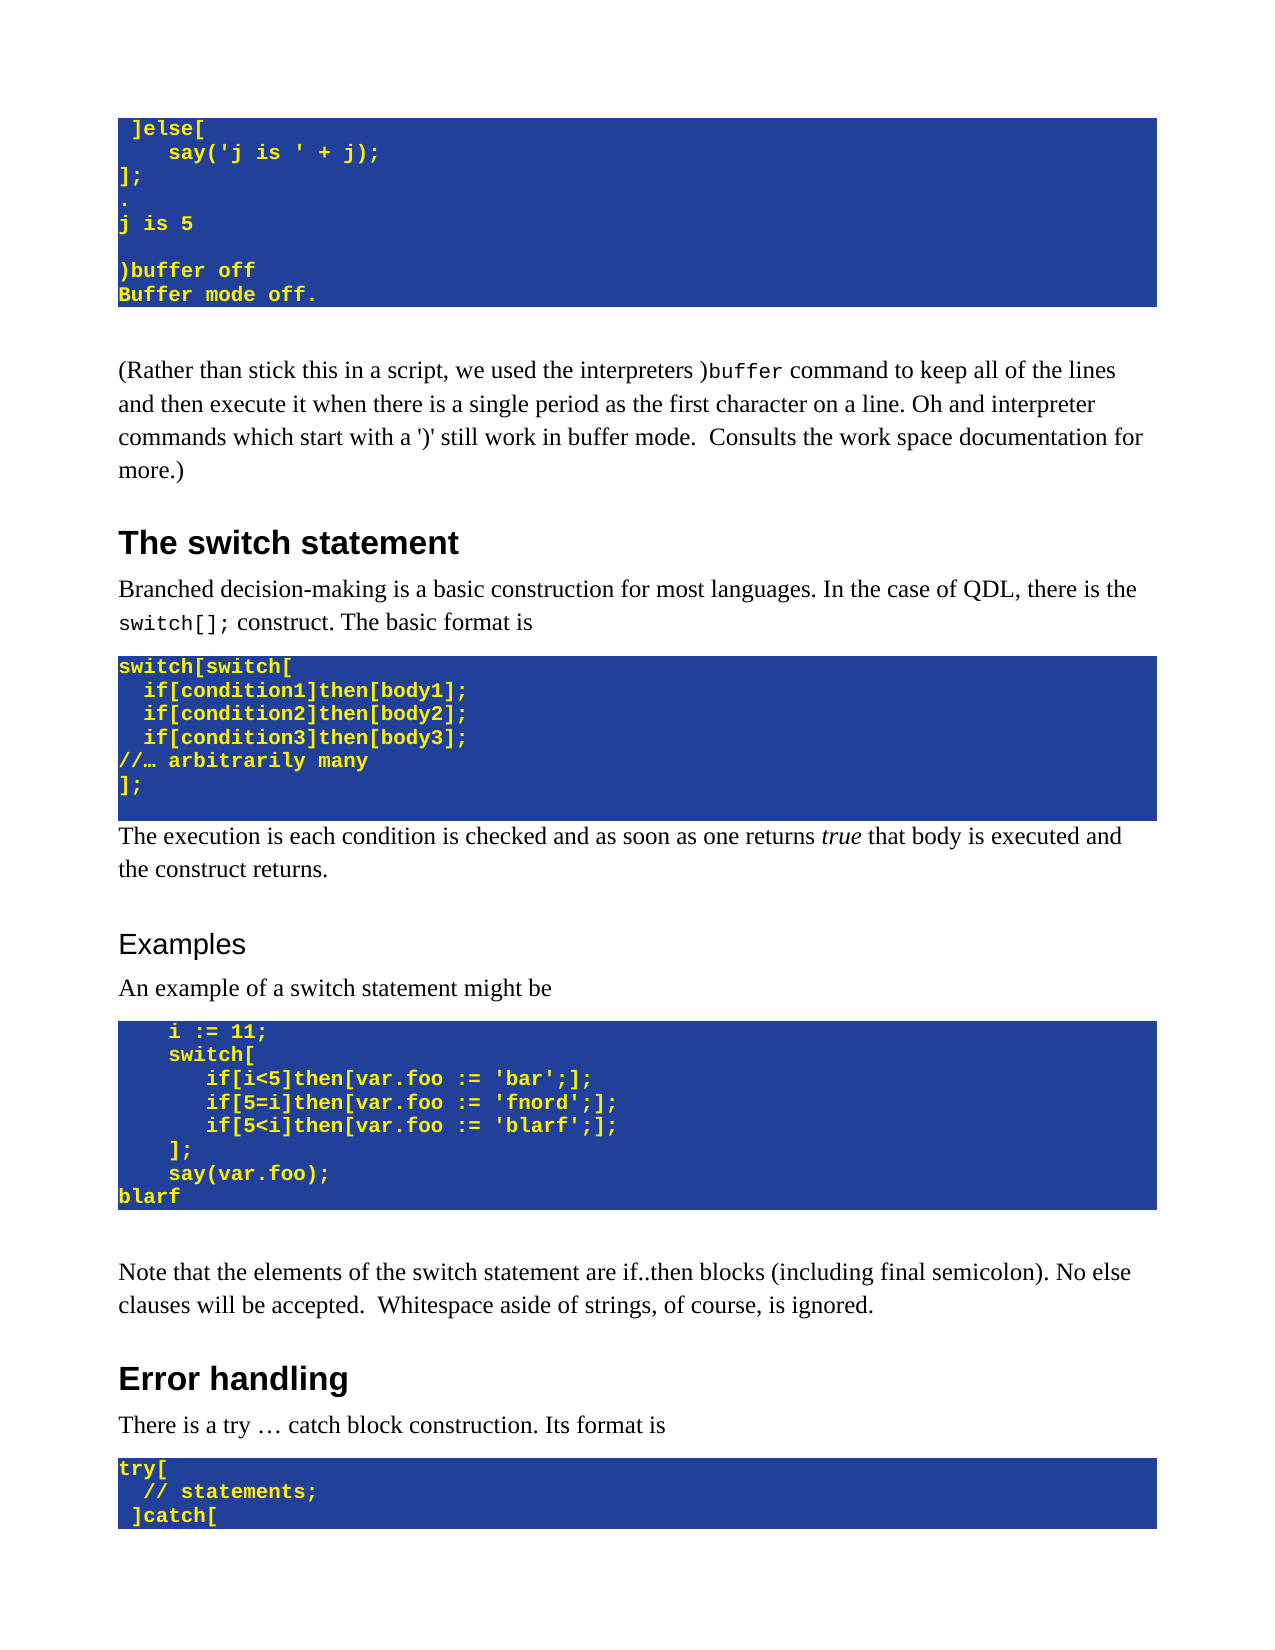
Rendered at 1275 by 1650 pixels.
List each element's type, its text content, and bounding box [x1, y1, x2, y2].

text j is 5 [118, 213, 1157, 236]
text say('j is ' + j); [118, 142, 1157, 165]
text if[condition3]then[body3]; [118, 727, 1157, 751]
subtitle Examples [118, 927, 1157, 961]
text ]; [118, 165, 1157, 189]
subtitle Error handling [118, 1359, 1157, 1398]
text There is a try … catch block construction. Its format is [118, 1410, 1157, 1439]
text . [118, 189, 1157, 213]
text if[condition1]then[body1]; [118, 679, 1157, 703]
text (Rather than stick this in a script, we used the interpreters )buffer command to keep all of the lines and then execute it when there is a single period as the first character on a line. Oh and interpreter commands which start with a ')' still work in buffer mode. Consults the work space documentation for more.) [118, 355, 1157, 483]
text Branched decision-making is a basic construction for most languages. In the case of QDL, there is the switch[]; construct. The basic format is [118, 574, 1157, 637]
text ]catch[ [118, 1505, 1157, 1529]
text if[i<5]then[var.foo := 'bar';]; [118, 1068, 1157, 1092]
text ]else[ [118, 118, 1157, 142]
text An example of a switch statement might be [118, 973, 1157, 1002]
text try[ [118, 1458, 1157, 1481]
text say(var.foo); [118, 1163, 1157, 1186]
text )buffer off [118, 260, 1157, 284]
text // statements; [118, 1481, 1157, 1505]
text Buffer mode off. [118, 284, 1157, 307]
text switch[switch[ [118, 656, 1157, 679]
text blarf [118, 1186, 1157, 1210]
text //… arbitrarily many [118, 751, 1157, 774]
text if[condition2]then[body2]; [118, 703, 1157, 727]
subtitle The switch statement [118, 523, 1157, 562]
text i := 11; [118, 1021, 1157, 1044]
text switch[ [118, 1044, 1157, 1068]
text ]; [118, 1139, 1157, 1163]
text The execution is each condition is checked and as soon as one returns true that body is executed and the construct returns. [118, 821, 1157, 883]
text ]; [118, 774, 1157, 798]
text if[5<i]then[var.foo := 'blarf';]; [118, 1115, 1157, 1139]
text if[5=i]then[var.foo := 'fnord';]; [118, 1092, 1157, 1115]
text Note that the elements of the switch statement are if..then blocks (including final semicolon). No else clauses will be accepted. Whitespace aside of strings, of course, is ignored. [118, 1257, 1157, 1319]
